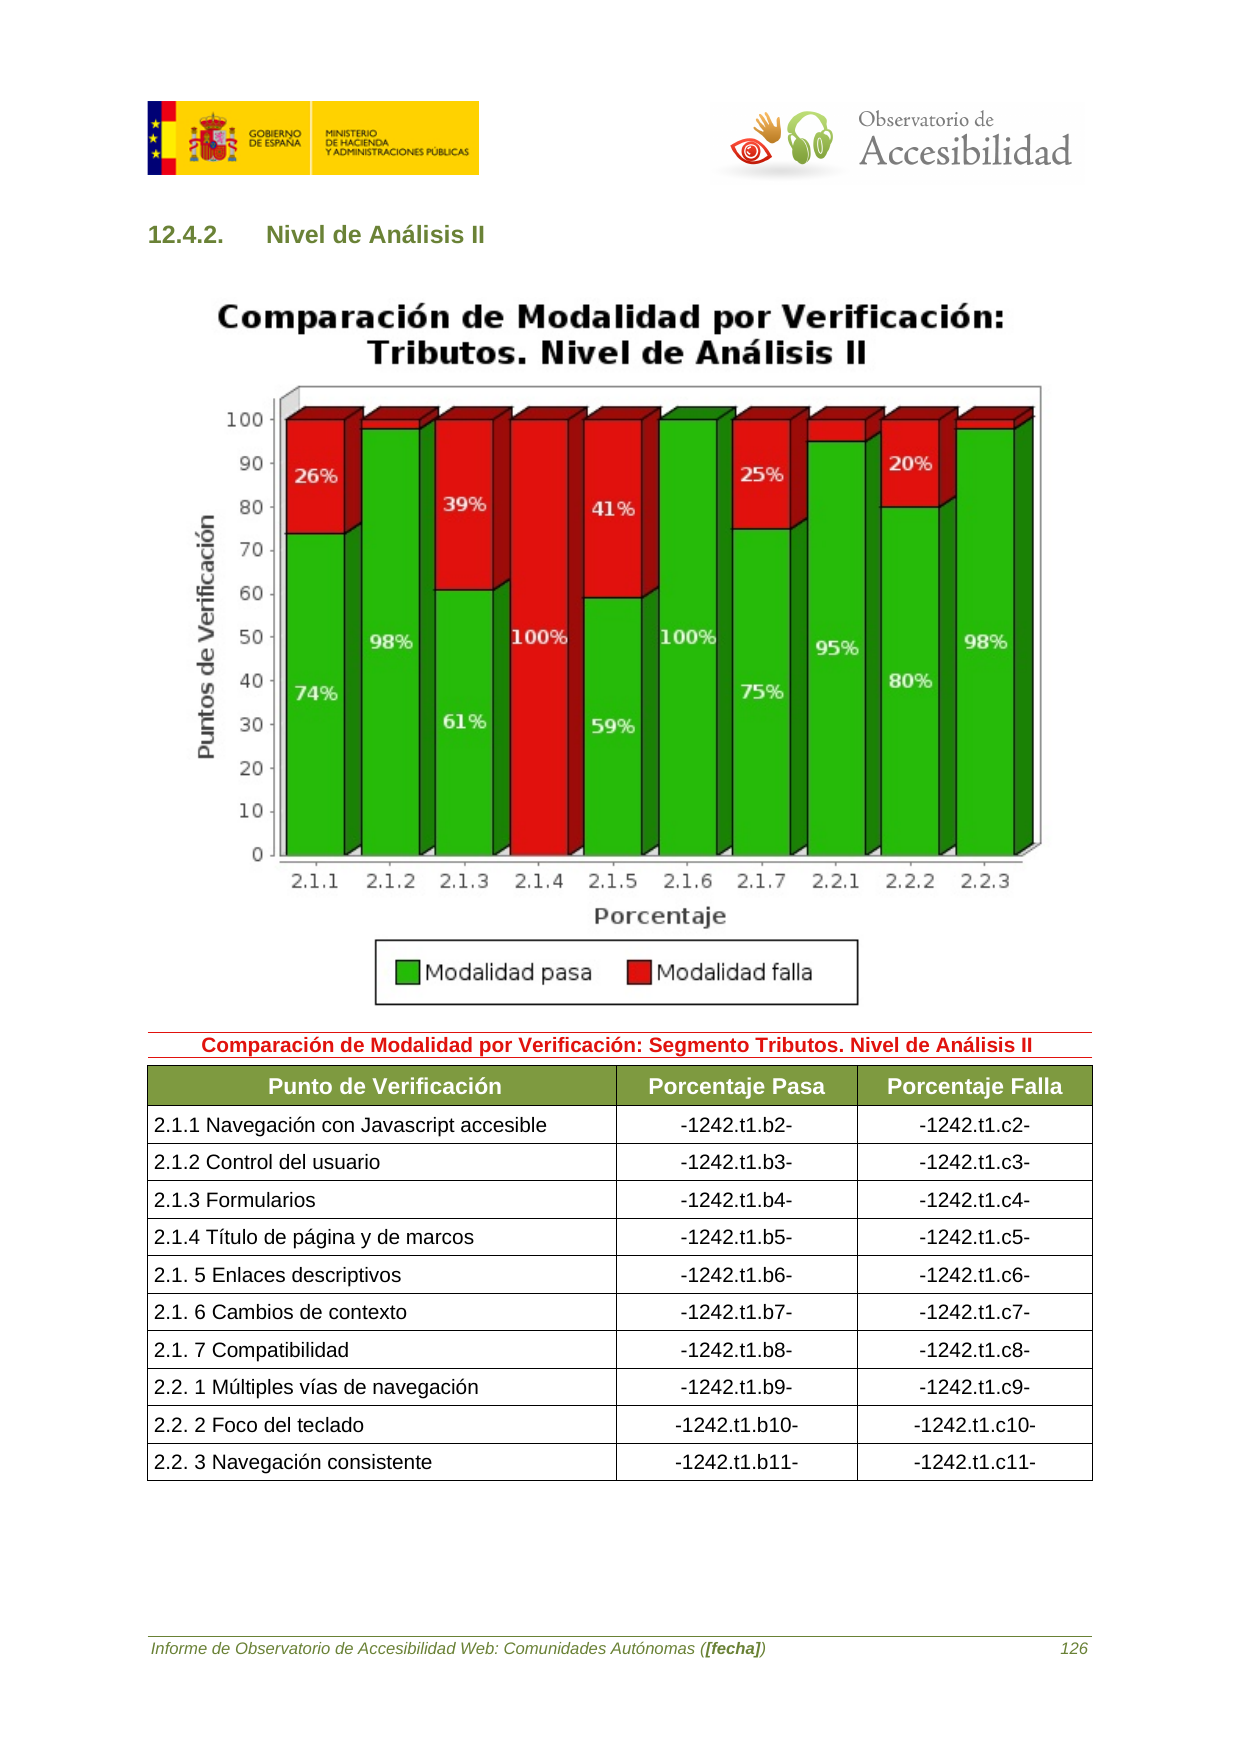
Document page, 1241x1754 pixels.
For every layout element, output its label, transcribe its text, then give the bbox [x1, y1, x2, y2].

table_cell 2.2. 1 Múltiples vías de navegación [148, 1369, 616, 1405]
table_cell 2.1.3 Formularios [148, 1181, 616, 1218]
table_cell -1242.t1.b5- [617, 1219, 857, 1255]
table_cell 2.2. 3 Navegación consistente [148, 1444, 616, 1480]
table_header Porcentaje Falla [858, 1066, 1092, 1105]
table_cell -1242.t1.c8- [858, 1331, 1092, 1368]
text Comparación de Modalidad por Verificación: Segmento Tributos. Nivel de Análisis II [148, 1033, 1092, 1057]
table_cell -1242.t1.c11- [858, 1444, 1092, 1480]
table_cell -1242.t1.b10- [617, 1406, 857, 1443]
table_cell -1242.t1.b4- [617, 1181, 857, 1218]
table_cell -1242.t1.c6- [858, 1256, 1092, 1293]
table_cell 2.2. 2 Foco del teclado [148, 1406, 616, 1443]
table_cell 2.1.2 Control del usuario [148, 1144, 616, 1180]
table_header Porcentaje Pasa [617, 1066, 857, 1105]
picture [175, 297, 1059, 1007]
picture [147, 101, 479, 175]
table_cell 2.1.1 Navegación con Javascript accesible [148, 1106, 616, 1143]
table_cell -1242.t1.b2- [617, 1106, 857, 1143]
table_cell -1242.t1.b6- [617, 1256, 857, 1293]
table_header Punto de Verificación [148, 1066, 616, 1105]
table_cell -1242.t1.b8- [617, 1331, 857, 1368]
table_cell -1242.t1.c10- [858, 1406, 1092, 1443]
table_cell -1242.t1.b11- [617, 1444, 857, 1480]
table_cell -1242.t1.c7- [858, 1294, 1092, 1330]
picture [710, 102, 1086, 185]
subtitle Nivel de Análisis II [148, 220, 1092, 248]
table_cell -1242.t1.b7- [617, 1294, 857, 1330]
table_cell 2.1. 5 Enlaces descriptivos [148, 1256, 616, 1293]
table_cell -1242.t1.c5- [858, 1219, 1092, 1255]
table_cell 2.1.4 Título de página y de marcos [148, 1219, 616, 1255]
table_cell -1242.t1.b9- [617, 1369, 857, 1405]
table_cell 2.1. 7 Compatibilidad [148, 1331, 616, 1368]
table_cell 2.1. 6 Cambios de contexto [148, 1294, 616, 1330]
table_cell -1242.t1.b3- [617, 1144, 857, 1180]
table_cell -1242.t1.c9- [858, 1369, 1092, 1405]
table_cell -1242.t1.c4- [858, 1181, 1092, 1218]
table_cell -1242.t1.c2- [858, 1106, 1092, 1143]
table_cell -1242.t1.c3- [858, 1144, 1092, 1180]
